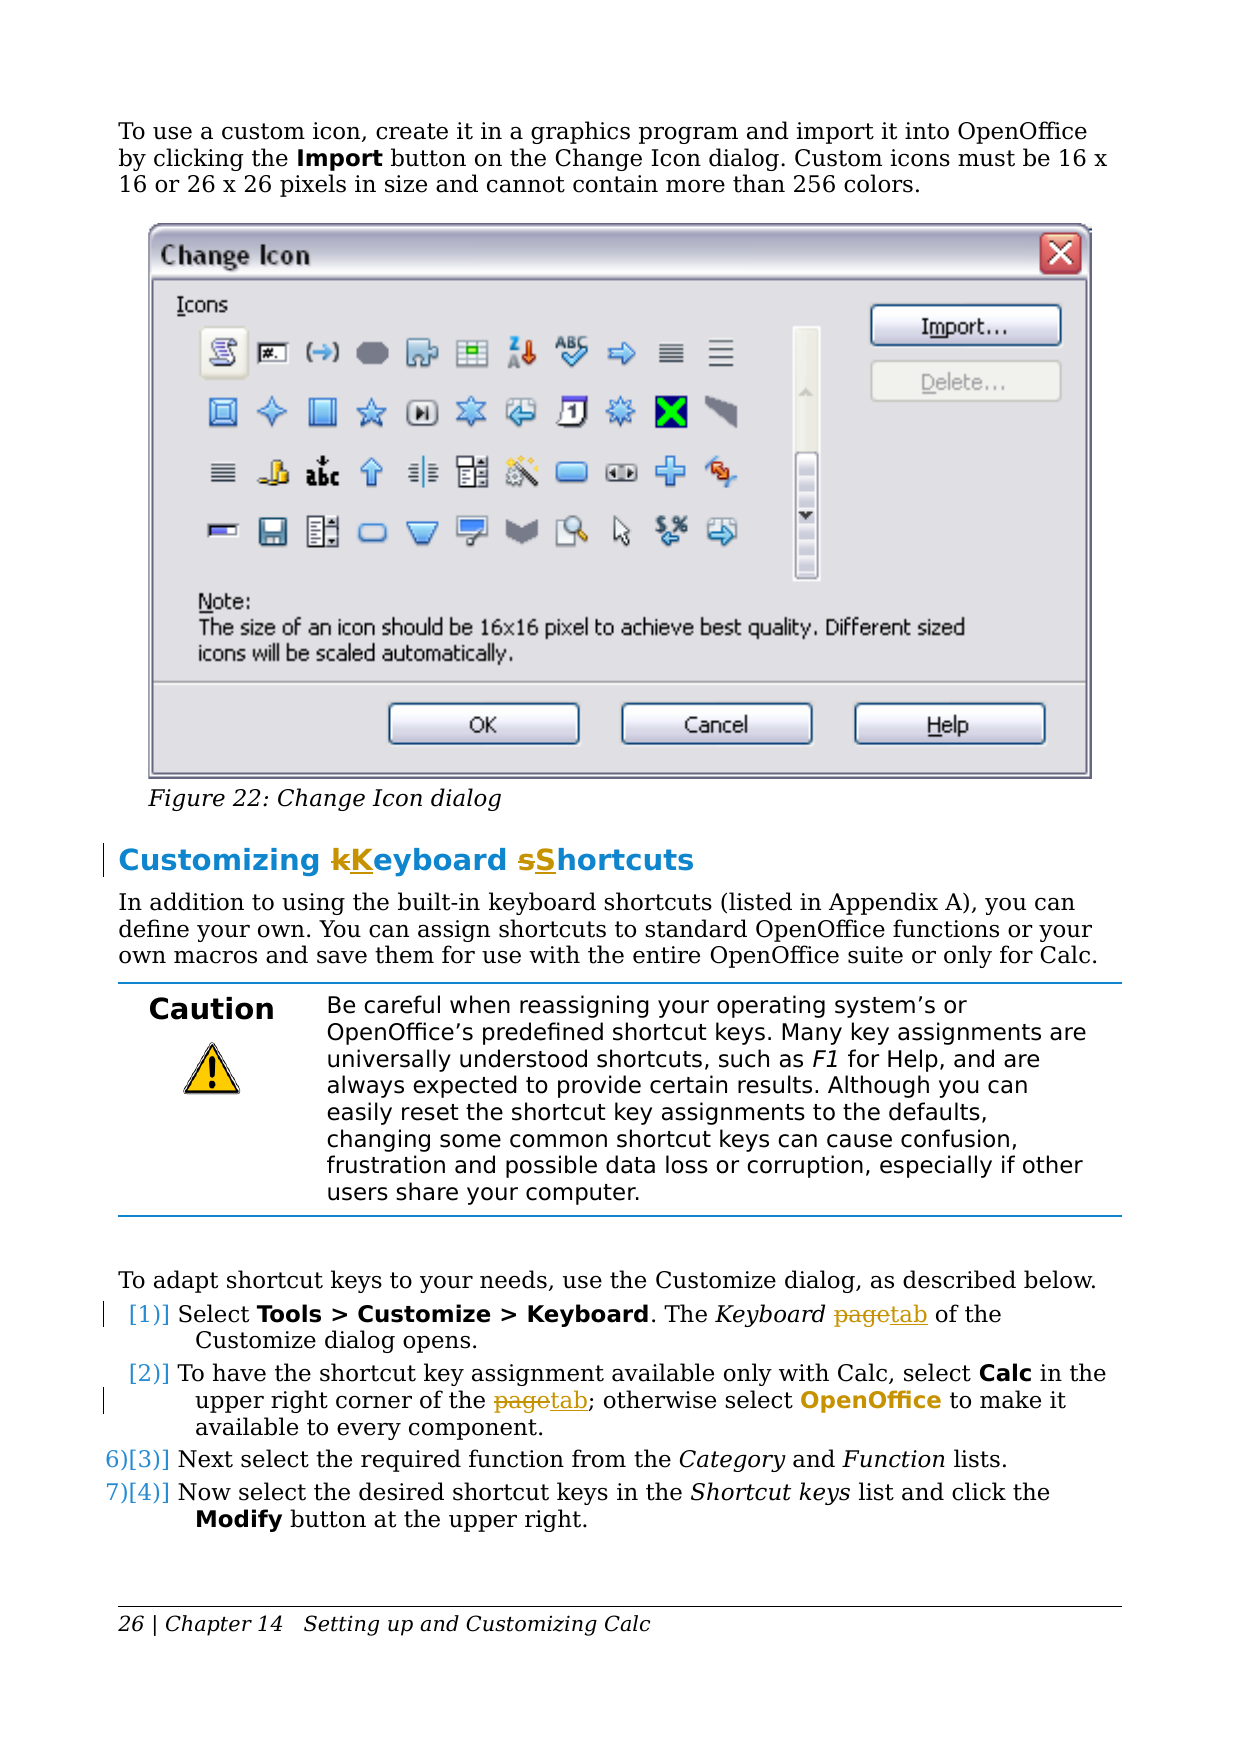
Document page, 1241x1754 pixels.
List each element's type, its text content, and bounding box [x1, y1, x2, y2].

subtitle Customizing Keyboard Shortcuts [118, 843, 1122, 877]
picture [148, 223, 1092, 779]
table_header Caution [118, 984, 305, 1215]
list To have the shortcut key assignment available only with Calc, select Calc in the upper right corner of the tab; otherwise select OpenOffice to make it available to every component. [177, 1360, 1122, 1440]
text Figure 22: Change Icon dialog [148, 785, 1092, 812]
picture [179, 1038, 244, 1098]
text To use a custom icon, create it in a graphics program and import it into OpenOffice by clicking the Import button on the Change Icon dialog. Custom icons must be 16 x 16 or 26 x 26 pixels in size and cannot contain more than 256 colors. [118, 118, 1122, 198]
list Select Tools > Customize > Keyboard. The Keyboard tab of the Customize dialog opens. [177, 1301, 1122, 1354]
list To adapt shortcut keys to your needs, use the Customize dialog, as described below. [118, 1268, 1122, 1294]
text In addition to using the built-in keyboard shortcuts (listed in Appendix A), you can define your own. You can assign shortcuts to standard OpenOffice functions or your own macros and save them for use with the entire OpenOffice suite or only for Calc. [118, 889, 1122, 969]
table_header Be careful when reassigning your operating system’s or OpenOffice’s predefined shortcut keys. Many key assignments are universally understood shortcuts, such as F1 for Help, and are always expected to provide certain results. Although you can easily reset the shortcut key assignments to the defaults, changing some common shortcut keys can cause confusion, frustration and possible data loss or corruption, especially if other users share your computer. [305, 984, 1122, 1215]
list Now select the desired shortcut keys in the Shortcut keys list and click the Modify button at the upper right. [177, 1479, 1122, 1533]
list Next select the required function from the Category and Function lists. [177, 1447, 1122, 1473]
